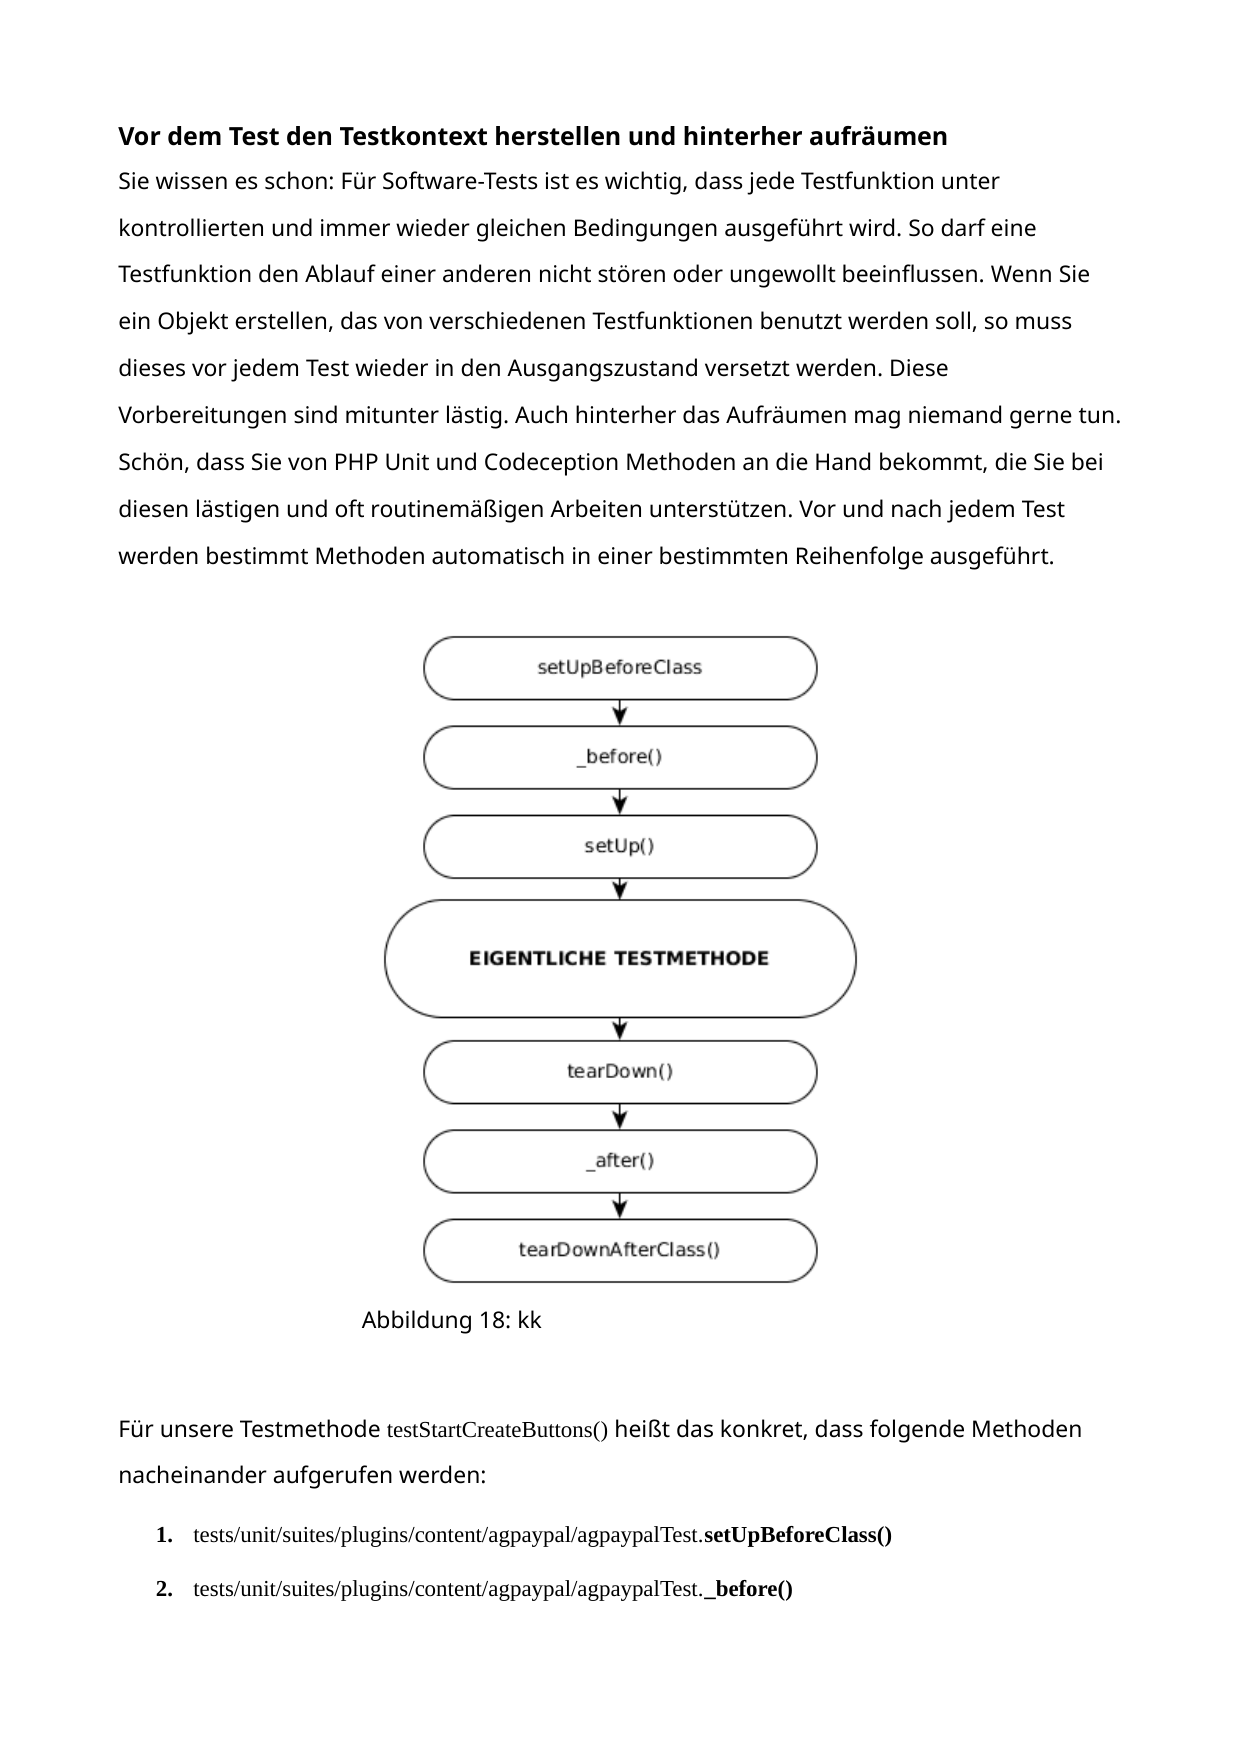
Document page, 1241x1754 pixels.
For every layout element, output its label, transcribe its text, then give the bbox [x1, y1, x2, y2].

text Sie wissen es schon: Für Software-Tests ist es wichtig, dass jede Testfunktion unter kontrollierten und immer wieder gleichen Bedingungen ausgeführt wird. So darf eine Testfunktion den Ablauf einer anderen nicht stören oder ungewollt beeinflussen. Wenn Sie ein Objekt erstellen, das von verschiedenen Testfunktionen benutzt werden soll, so muss dieses vor jedem Test wieder in den Ausgangszustand versetzt werden. Diese Vorbereitungen sind mitunter lästig. Auch hinterher das Aufräumen mag niemand gerne tun. Schön, dass Sie von PHP Unit und Codeception Methoden an die Hand bekommt, die Sie bei diesen lästigen und oft routinemäßigen Arbeiten unterstützen. Vor und nach jedem Test werden bestimmt Methoden automatisch in einer bestimmten Reihenfolge ausgeführt. [118, 165, 1122, 571]
picture [361, 613, 879, 1305]
subtitle Vor dem Test den Testkontext herstellen und hinterher aufräumen [118, 118, 1122, 152]
text Für unsere Testmethode testStartCreateButtons() heißt das konkret, dass folgende Methoden nacheinander aufgerufen werden: [118, 1413, 1122, 1491]
text Abbildung 18: kk [362, 1305, 879, 1336]
list tests/unit/suites/plugins/content/agpaypal/agpaypalTest._before() [156, 1575, 1122, 1601]
list tests/unit/suites/plugins/content/agpaypal/agpaypalTest.setUpBeforeClass() [156, 1521, 1122, 1547]
